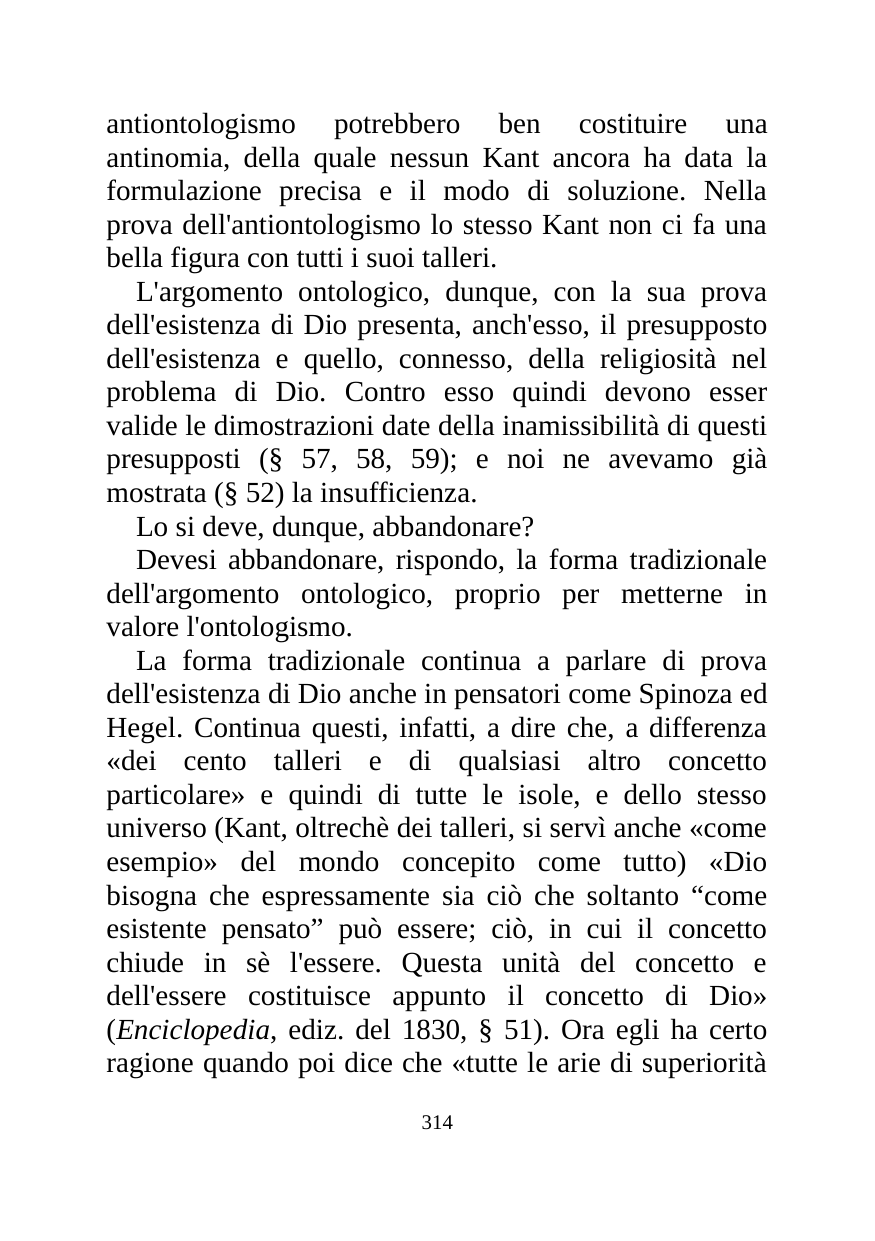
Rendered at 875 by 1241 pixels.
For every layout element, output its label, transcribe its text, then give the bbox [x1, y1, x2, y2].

text Devesi abbandonare, rispondo, la forma tradizionale dell'argomento ontologico, proprio per metterne in valore l'ontologismo. [106, 542, 768, 643]
text La forma tradizionale continua a parlare di prova dell'esistenza di Dio anche in pensatori come Spinoza ed Hegel. Continua questi, infatti, a dire che, a differenza «dei cento talleri e di qualsiasi altro concetto particolare» e quindi di tutte le isole, e dello stesso universo (Kant, oltrechè dei talleri, si servì anche «come esempio» del mondo concepito come tutto) «Dio bisogna che espressamente sia ciò che soltanto “come esistente pensato” può essere; ciò, in cui il concetto chiude in sè l'essere. Questa unità del concetto e dell'essere costituisce appunto il concetto di Dio» (Enciclopedia, ediz. del 1830, § 51). Ora egli ha certo ragione quando poi dice che «tutte le arie di superiorità [106, 643, 768, 1079]
text antiontologismo potrebbero ben costituire una antinomia, della quale nessun Kant ancora ha data la formulazione precisa e il modo di soluzione. Nella prova dell'antiontologismo lo stesso Kant non ci fa una bella figura con tutti i suoi talleri. [106, 106, 768, 274]
text Lo si deve, dunque, abbandonare? [106, 509, 768, 542]
text L'argomento ontologico, dunque, con la sua prova dell'esistenza di Dio presenta, anch'esso, il presupposto dell'esistenza e quello, connesso, della religiosità nel problema di Dio. Contro esso quindi devono esser valide le dimostrazioni date della inamissibilità di questi presupposti (§ 57, 58, 59); e noi ne avevamo già mostrata (§ 52) la insufficienza. [106, 274, 768, 509]
